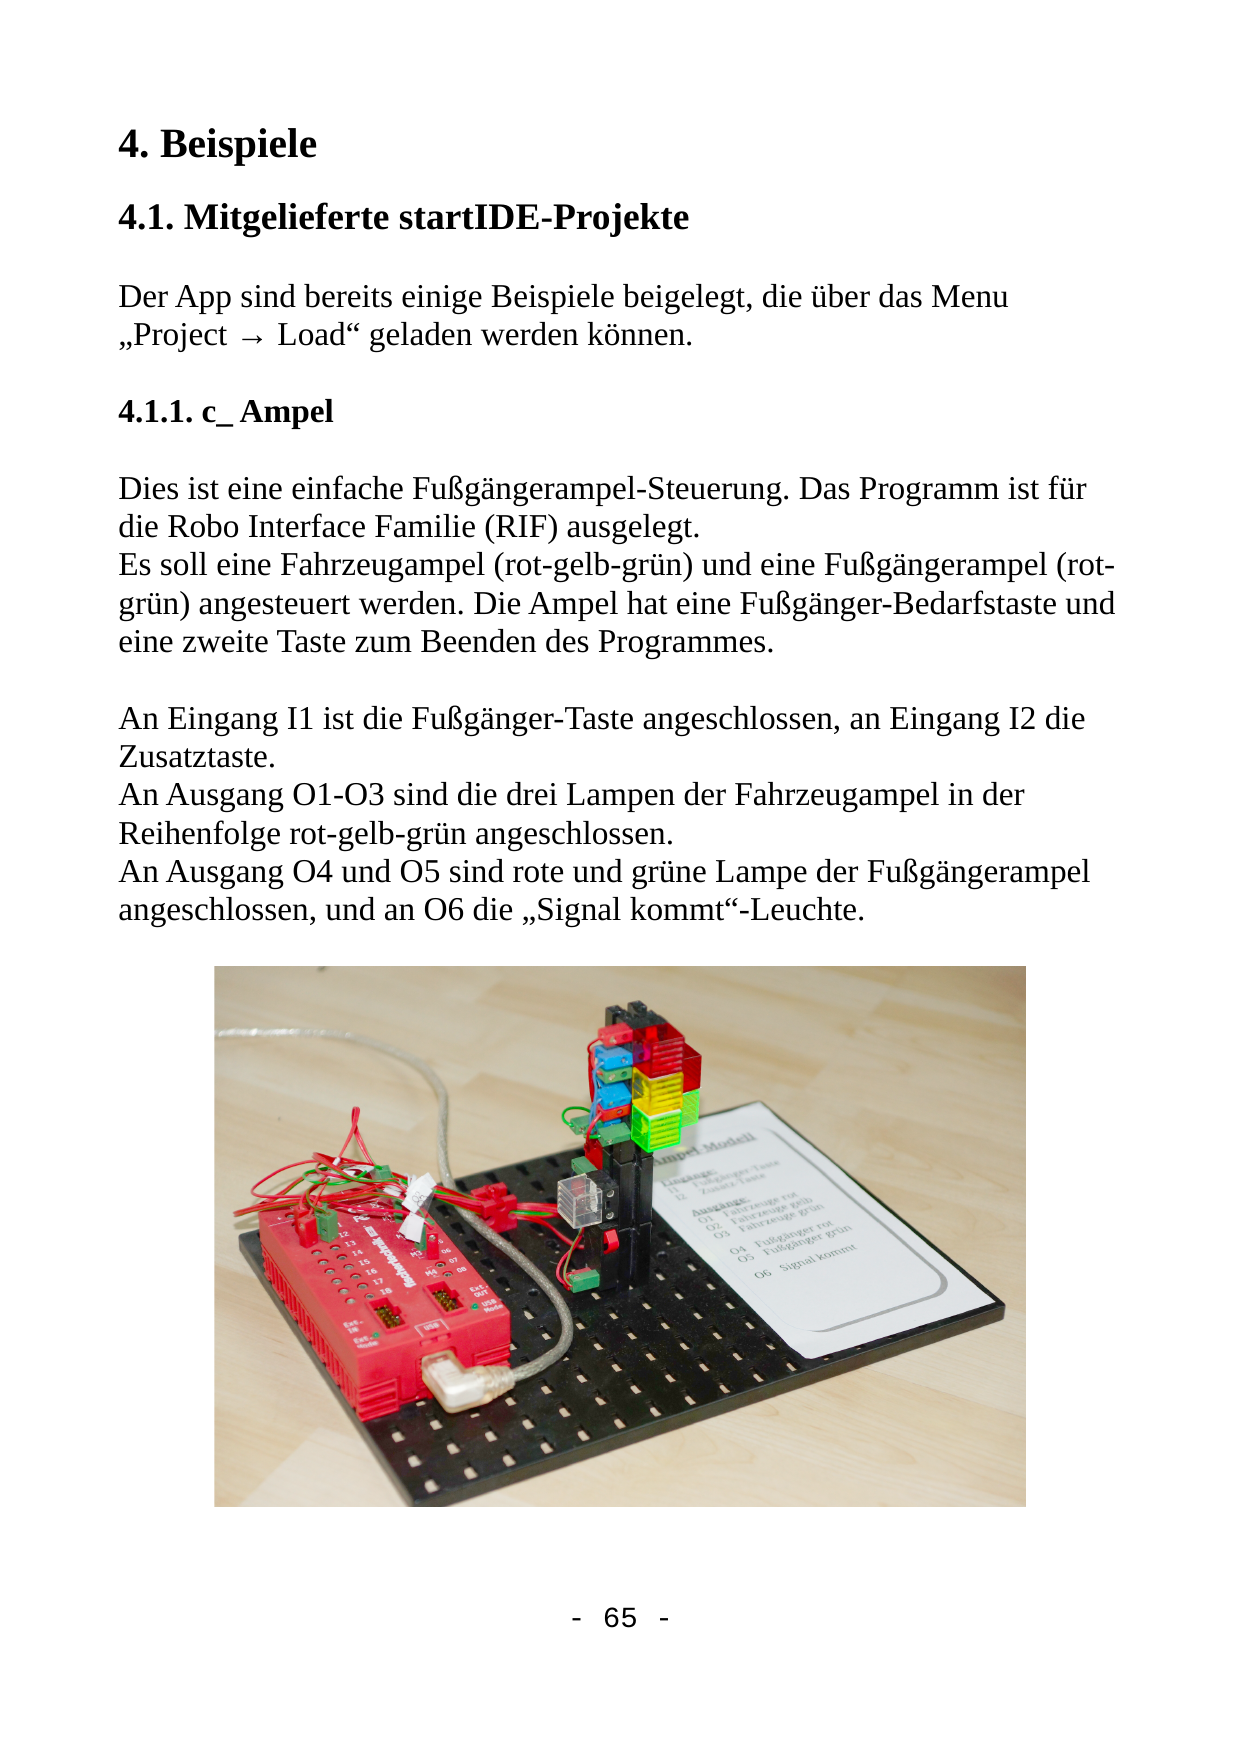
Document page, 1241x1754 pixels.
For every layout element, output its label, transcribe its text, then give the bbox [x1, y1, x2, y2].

text An Ausgang O1-O3 sind die drei Lampen der Fahrzeugampel in der Reihenfolge rot-gelb-grün angeschlossen. [118, 774, 1122, 851]
text Es soll eine Fahrzeugampel (rot-gelb-grün) und eine Fußgängerampel (rot-grün) angesteuert werden. Die Ampel hat eine Fußgänger-Bedarfstaste und eine zweite Taste zum Beenden des Programmes. [118, 544, 1122, 659]
text An Eingang I1 ist die Fußgänger-Taste angeschlossen, an Eingang I2 die Zusatztaste. [118, 698, 1122, 774]
text Dies ist eine einfache Fußgängerampel-Steuerung. Das Programm ist für die Robo Interface Familie (RIF) ausgelegt. [118, 468, 1122, 544]
text 4.1. Mitgelieferte startIDE-Projekte [118, 195, 1122, 238]
picture [214, 966, 1026, 1507]
text 4. Beispiele [118, 118, 1122, 166]
text An Ausgang O4 und O5 sind rote und grüne Lampe der Fußgängerampel angeschlossen, und an O6 die „Signal kommt“-Leuchte. [118, 851, 1122, 928]
text Der App sind bereits einige Beispiele beigelegt, die über das Menu „Project → Load“ geladen werden können. [118, 276, 1122, 353]
text 4.1.1. c_ Ampel [118, 391, 1122, 429]
